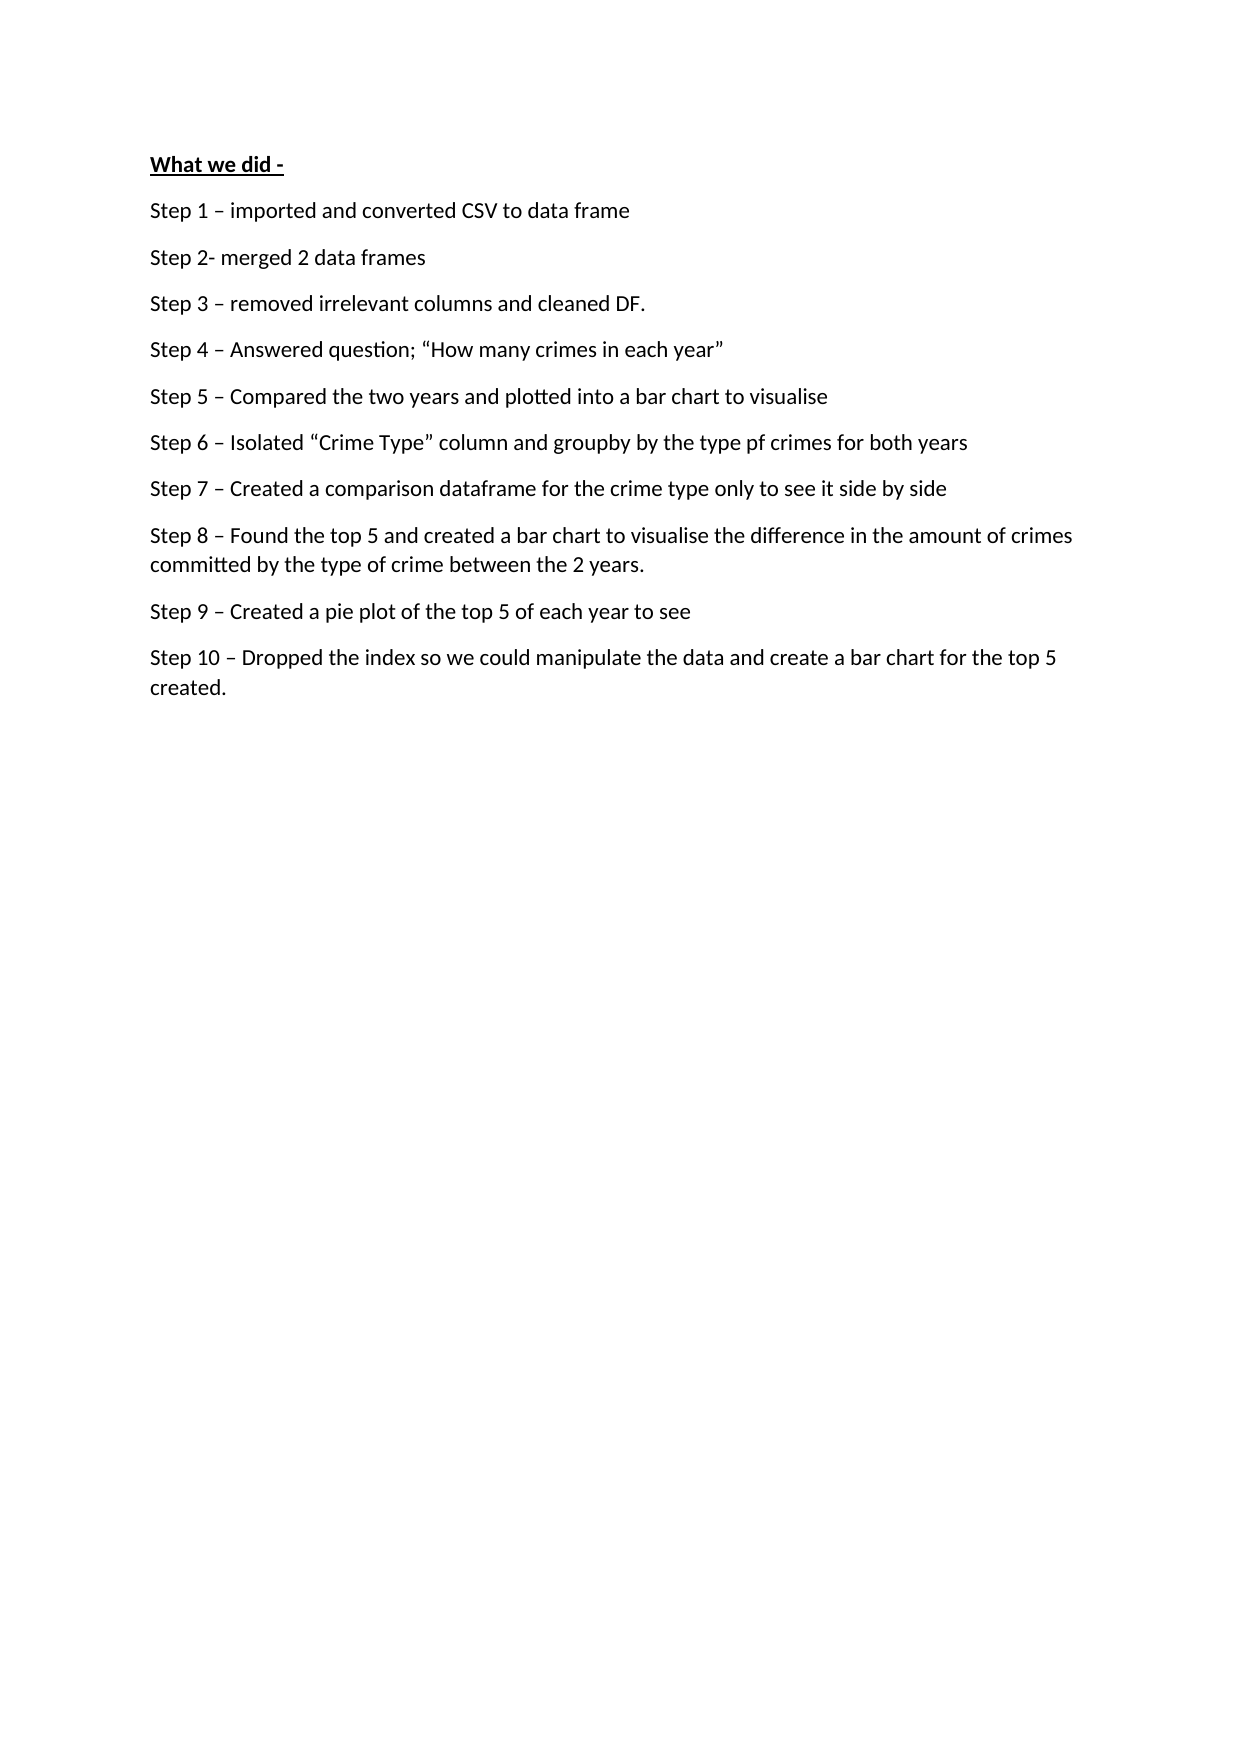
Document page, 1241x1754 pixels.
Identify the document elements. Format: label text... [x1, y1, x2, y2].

text Step 3 – removed irrelevant columns and cleaned DF. [150, 289, 1090, 317]
text Step 4 – Answered question; “How many crimes in each year” [150, 335, 1090, 363]
text Step 8 – Found the top 5 and created a bar chart to visualise the difference in the amount of crimes committed by the type of crime between the 2 years. [150, 521, 1090, 578]
text Step 6 – Isolated “Crime Type” column and groupby by the type pf crimes for both years [150, 428, 1090, 456]
text Step 1 – imported and converted CSV to data frame [150, 196, 1090, 224]
text Step 10 – Dropped the index so we could manipulate the data and create a bar chart for the top 5 created. [150, 643, 1090, 701]
text Step 5 – Compared the two years and plotted into a bar chart to visualise [150, 382, 1090, 410]
text Step 9 – Created a pie plot of the top 5 of each year to see [150, 597, 1090, 625]
text Step 7 – Created a comparison dataframe for the crime type only to see it side by side [150, 474, 1090, 502]
text What we did - [150, 150, 1090, 178]
text Step 2- merged 2 data frames [150, 243, 1090, 271]
